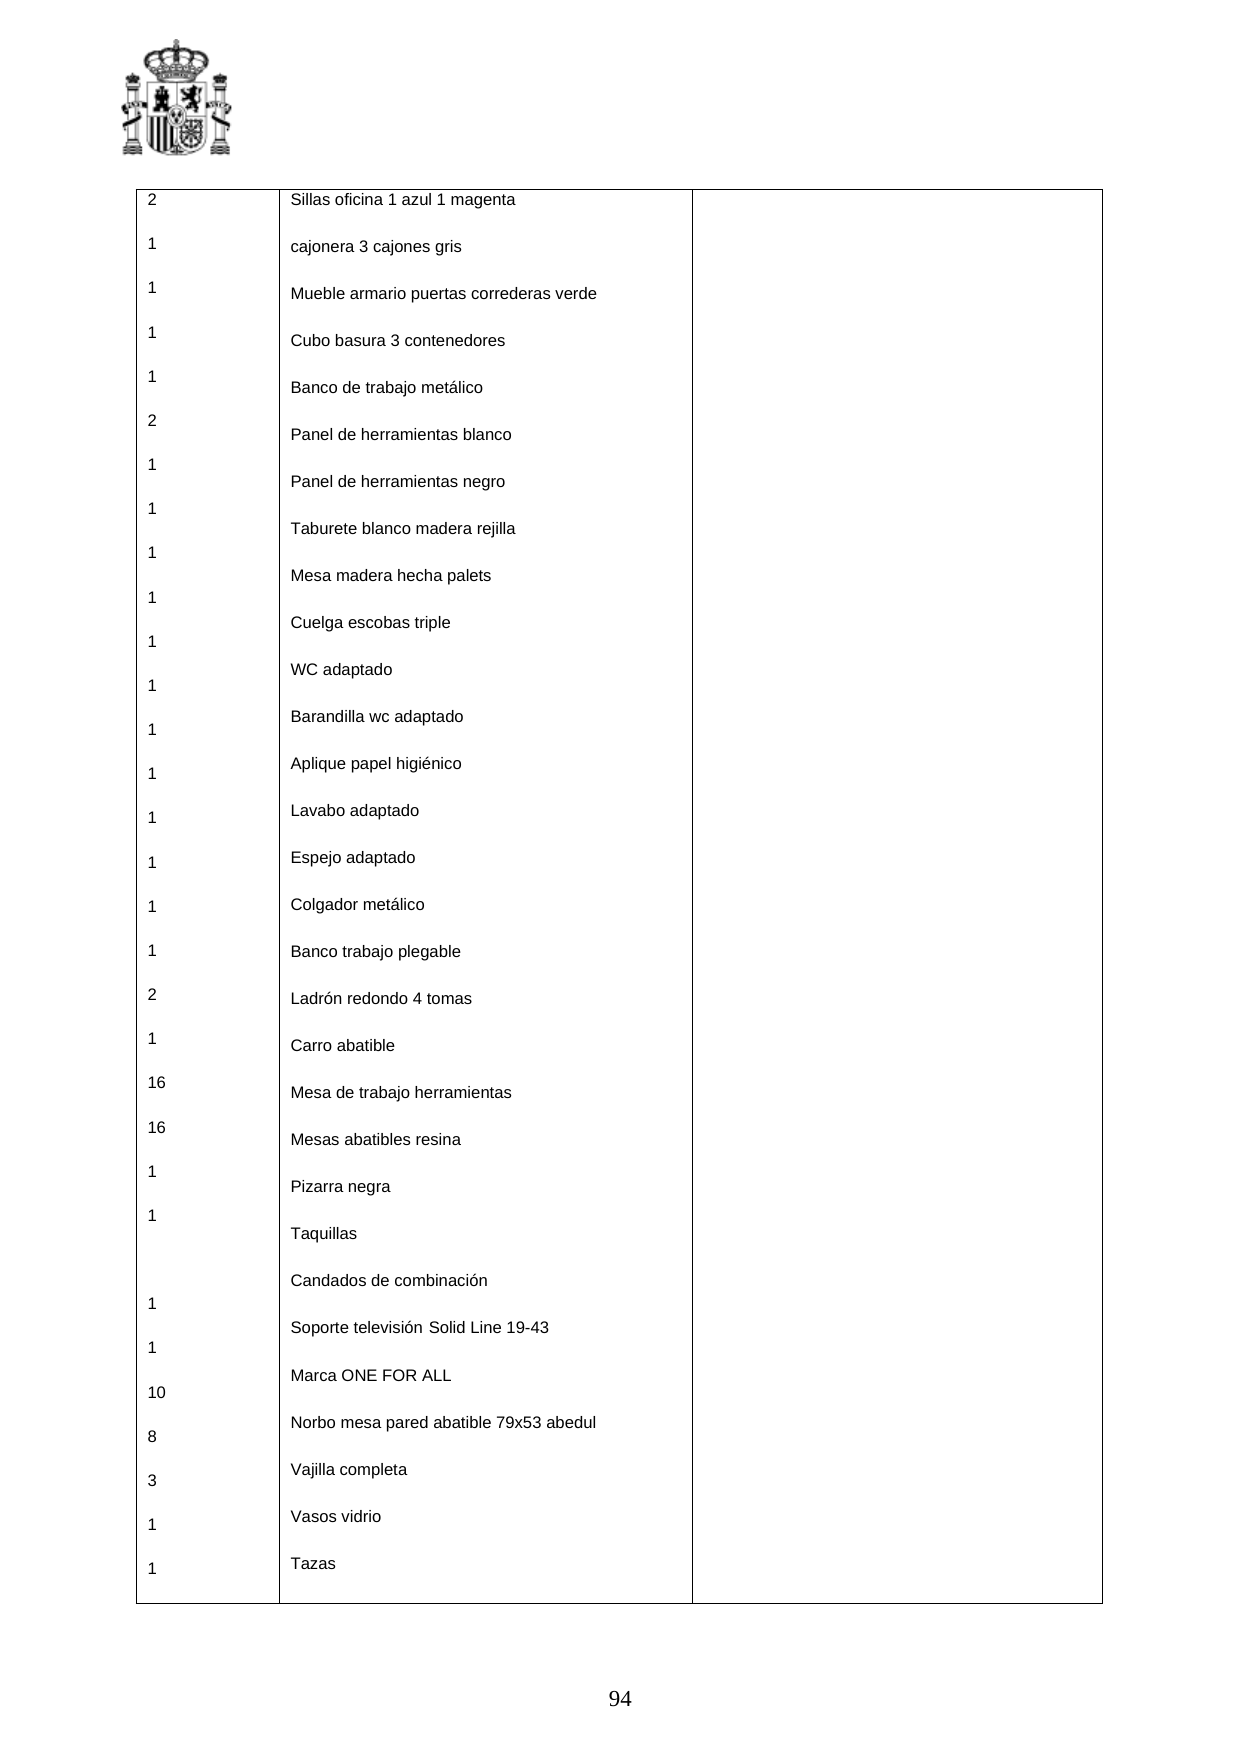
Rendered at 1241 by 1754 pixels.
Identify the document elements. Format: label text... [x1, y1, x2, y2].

table_header [693, 190, 1102, 1603]
table_header Sillas oficina 1 azul 1 magenta cajonera 3 cajones gris Mueble armario puertas correderas verde Cubo basura 3 contenedores Banco de trabajo metálico Panel de herramientas blanco Panel de herramientas negro Taburete blanco madera rejilla Mesa madera hecha palets Cuelga escobas triple WC adaptado Barandilla wc adaptado Aplique papel higiénico Lavabo adaptado Espejo adaptado Colgador metálico Banco trabajo plegable Ladrón redondo 4 tomas Carro abatible Mesa de trabajo herramientas Mesas abatibles resina Pizarra negra Taquillas Candados de combinación Soporte televisión Solid Line 19-43 Marca ONE FOR ALL Norbo mesa pared abatible 79x53 abedul Vajilla completa Vasos vidrio Tazas [280, 190, 692, 1603]
table_header 2 1 1 1 1 2 1 1 1 1 1 1 1 1 1 1 1 1 2 1 16 16 1 1 1 1 10 8 3 1 1 [137, 190, 279, 1603]
